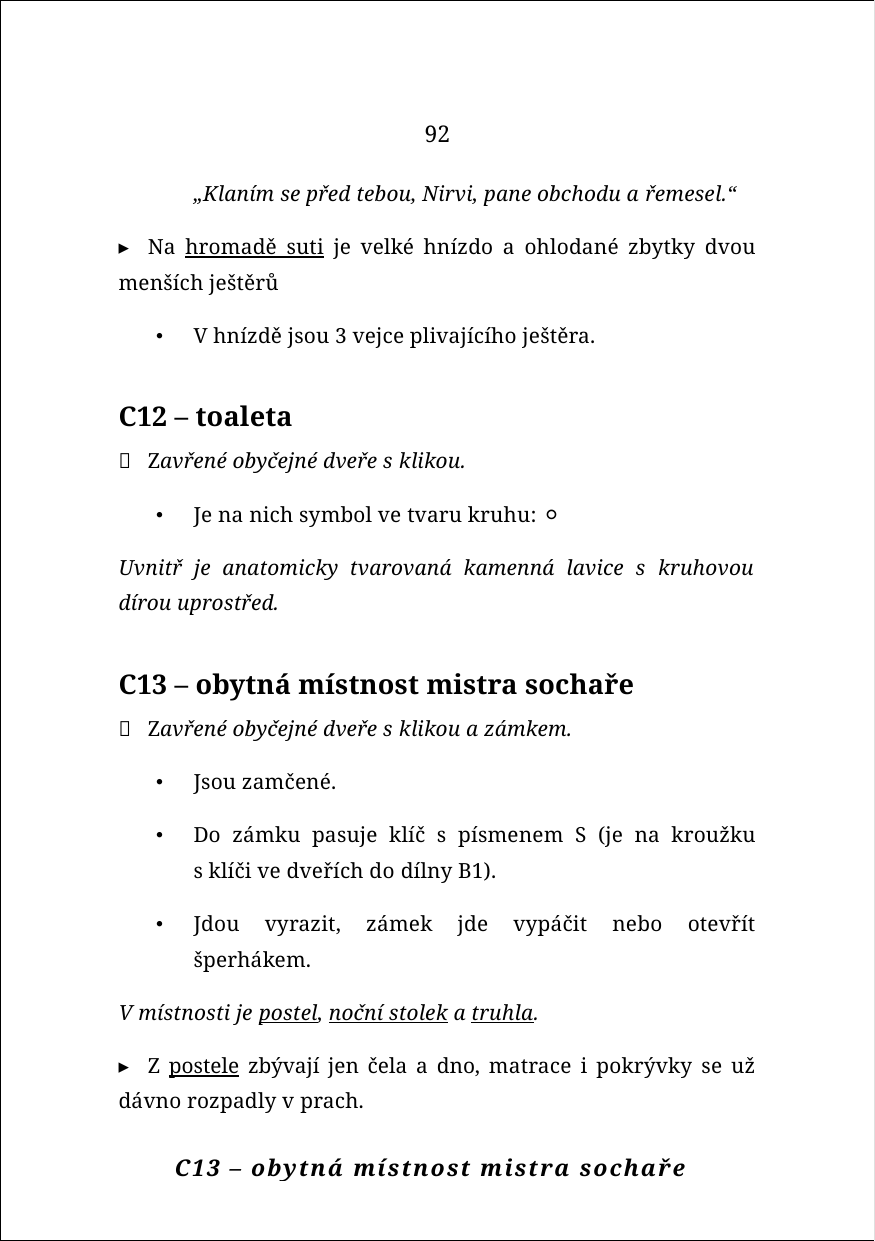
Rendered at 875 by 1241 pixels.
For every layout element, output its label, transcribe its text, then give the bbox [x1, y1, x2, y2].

list Do zámku pasuje klíč s⁠ písmenem S⁠ (je na kroužku s⁠ klíči ve dveřích do dílny B1). [156, 820, 756, 884]
subtitle C12 – toaleta [118, 398, 756, 435]
list „Klaním se před tebou, Nirvi, pane obchodu a⁠ řemesel.“ [156, 179, 756, 207]
text ▸ Z⁠ postele zbývají jen čela a⁠ dno, matrace i⁠ pokrývky se už dávno rozpadly v⁠ prach. [118, 1051, 756, 1115]
list Jsou zamčené. [156, 767, 756, 796]
text V⁠ místnosti je postel, noční stolek a⁠ truhla. [118, 998, 756, 1026]
text Uvnitř je anatomicky tvarovaná kamenná lavice s⁠ kruhovou dírou uprostřed. [118, 553, 756, 617]
list Jdou vyrazit, zámek jde vypáčit nebo otevřít šperhákem. [156, 909, 756, 973]
text 🚪 Zavřené obyčejné dveře s⁠ klikou a⁠ zámkem. [118, 714, 756, 742]
text 🚪 Zavřené obyčejné dveře s⁠ klikou. [118, 446, 756, 475]
list Je na nich symbol ve tvaru kruhu: ⚪ [156, 500, 756, 528]
list V⁠ hnízdě jsou 3 vejce plivajícího ještěra. [156, 321, 756, 349]
text ▸ Na hromadě suti je velké hnízdo a⁠ ohlodané zbytky dvou menších ještěrů [118, 232, 756, 296]
subtitle C13 – obytná místnost mistra sochaře [118, 665, 756, 702]
